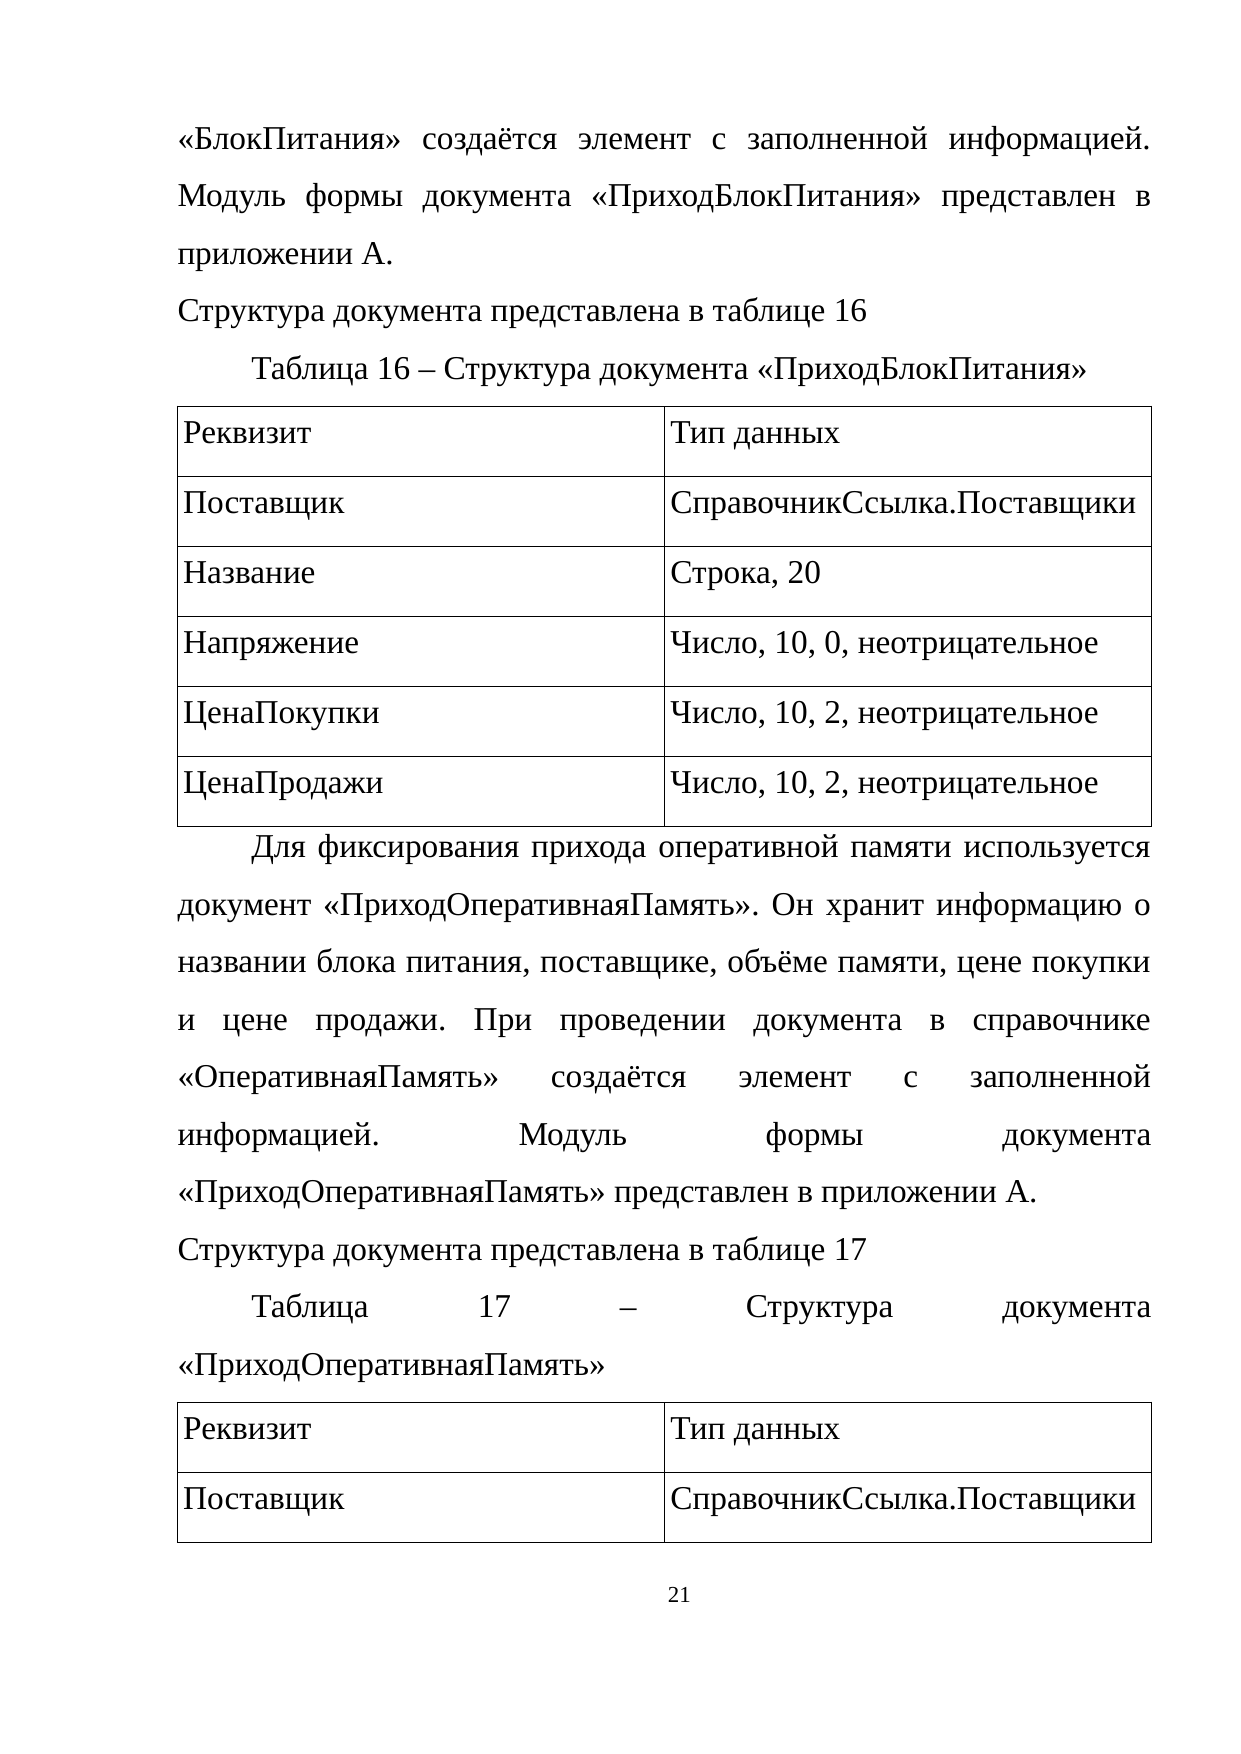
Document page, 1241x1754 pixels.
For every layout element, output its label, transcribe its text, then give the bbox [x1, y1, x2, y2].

table_header Реквизит [178, 1403, 664, 1472]
table_cell Поставщик [178, 1473, 664, 1542]
table_cell Строка, 20 [665, 547, 1151, 616]
table_cell Число, 10, 2, неотрицательное [665, 687, 1151, 756]
table_header Тип данных [665, 407, 1151, 476]
text Структура документа представлена в таблице 17 [177, 1229, 1152, 1267]
table_header Реквизит [178, 407, 664, 476]
text Структура документа представлена в таблице 16 [177, 291, 1152, 329]
table_cell СправочникСсылка.Поставщики [665, 477, 1151, 546]
text Таблица 16 – Структура документа «ПриходБлокПитания» [177, 348, 1152, 386]
table_cell ЦенаПродажи [178, 757, 664, 826]
text Для фиксирования прихода оперативной памяти используется документ «ПриходОперативнаяПамять». Он хранит информацию о названии блока питания, поставщике, объёме памяти, цене покупки и цене продажи. При проведении документа в справочнике «ОперативнаяПамять» создаётся элемент с заполненной информацией. Модуль формы документа «ПриходОперативнаяПамять» представлен в приложении А. [177, 827, 1152, 1210]
table_cell ЦенаПокупки [178, 687, 664, 756]
table_cell Название [178, 547, 664, 616]
table_cell Поставщик [178, 477, 664, 546]
text «БлокПитания» создаётся элемент с заполненной информацией. Модуль формы документа «ПриходБлокПитания» представлен в приложении А. [177, 118, 1152, 271]
table_cell Число, 10, 0, неотрицательное [665, 617, 1151, 686]
table_header Тип данных [665, 1403, 1151, 1472]
table_cell Число, 10, 2, неотрицательное [665, 757, 1151, 826]
text Таблица 17 – Структура документа «ПриходОперативнаяПамять» [177, 1287, 1152, 1382]
table_cell СправочникСсылка.Поставщики [665, 1473, 1151, 1542]
table_cell Напряжение [178, 617, 664, 686]
